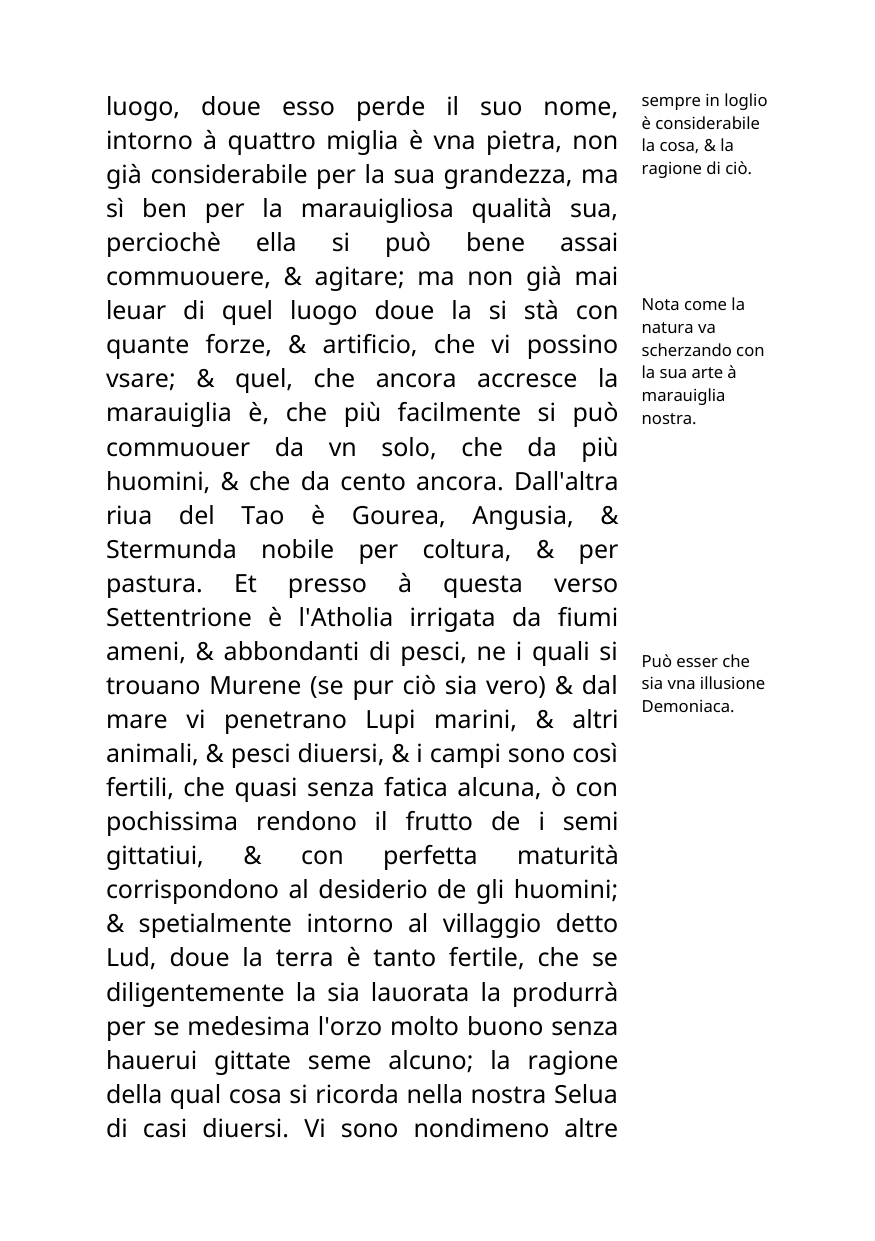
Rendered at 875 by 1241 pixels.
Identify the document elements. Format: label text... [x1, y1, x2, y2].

table_cell sempre in loglio è considerabile la cosa, & la ragione di ciò. Nota come la natura va scherzando con la sua arte à marauiglia nostra. Può esser che sia vna illusione Demoniaca. [630, 89, 779, 1144]
table_cell luogo, doue esso perde il suo nome, intorno à quattro miglia è vna pietra, non già considerabile per la sua grandezza, ma sì ben per la marauigliosa qualità sua, perciochè ella si può bene assai commuouere, & agitare; ma non già mai leuar di quel luogo doue la si stà con quante forze, & artificio, che vi possino vsare; & quel, che ancora accresce la marauiglia è, che più facilmente si può commuouer da vn solo, che da più huomini, & che da cento ancora. Dall'altra riua del Tao è Gourea, Angusia, & Stermunda nobile per coltura, & per pastura. Et presso à questa verso Settentrione è l'Atholia irrigata da fiumi ameni, & abbondanti di pesci, ne i quali si trouano Murene (se pur ciò sia vero) & dal mare vi penetrano Lupi marini, & altri animali, & pesci diuersi, & i campi sono così fertili, che quasi senza fatica alcuna, ò con pochissima rendono il frutto de i semi gittatiui, & con perfetta maturità corrispondono al desiderio de gli huomini; & spetialmente intorno al villaggio detto Lud, doue la terra è tanto fertile, che se diligentemente la sia lauorata la produrrà per se medesima l'orzo molto buono senza hauerui gittate seme alcuno; la ragione della qual cosa si ricorda nella nostra Selua di casi diuersi. Vi sono nondimeno altre [95, 89, 630, 1144]
